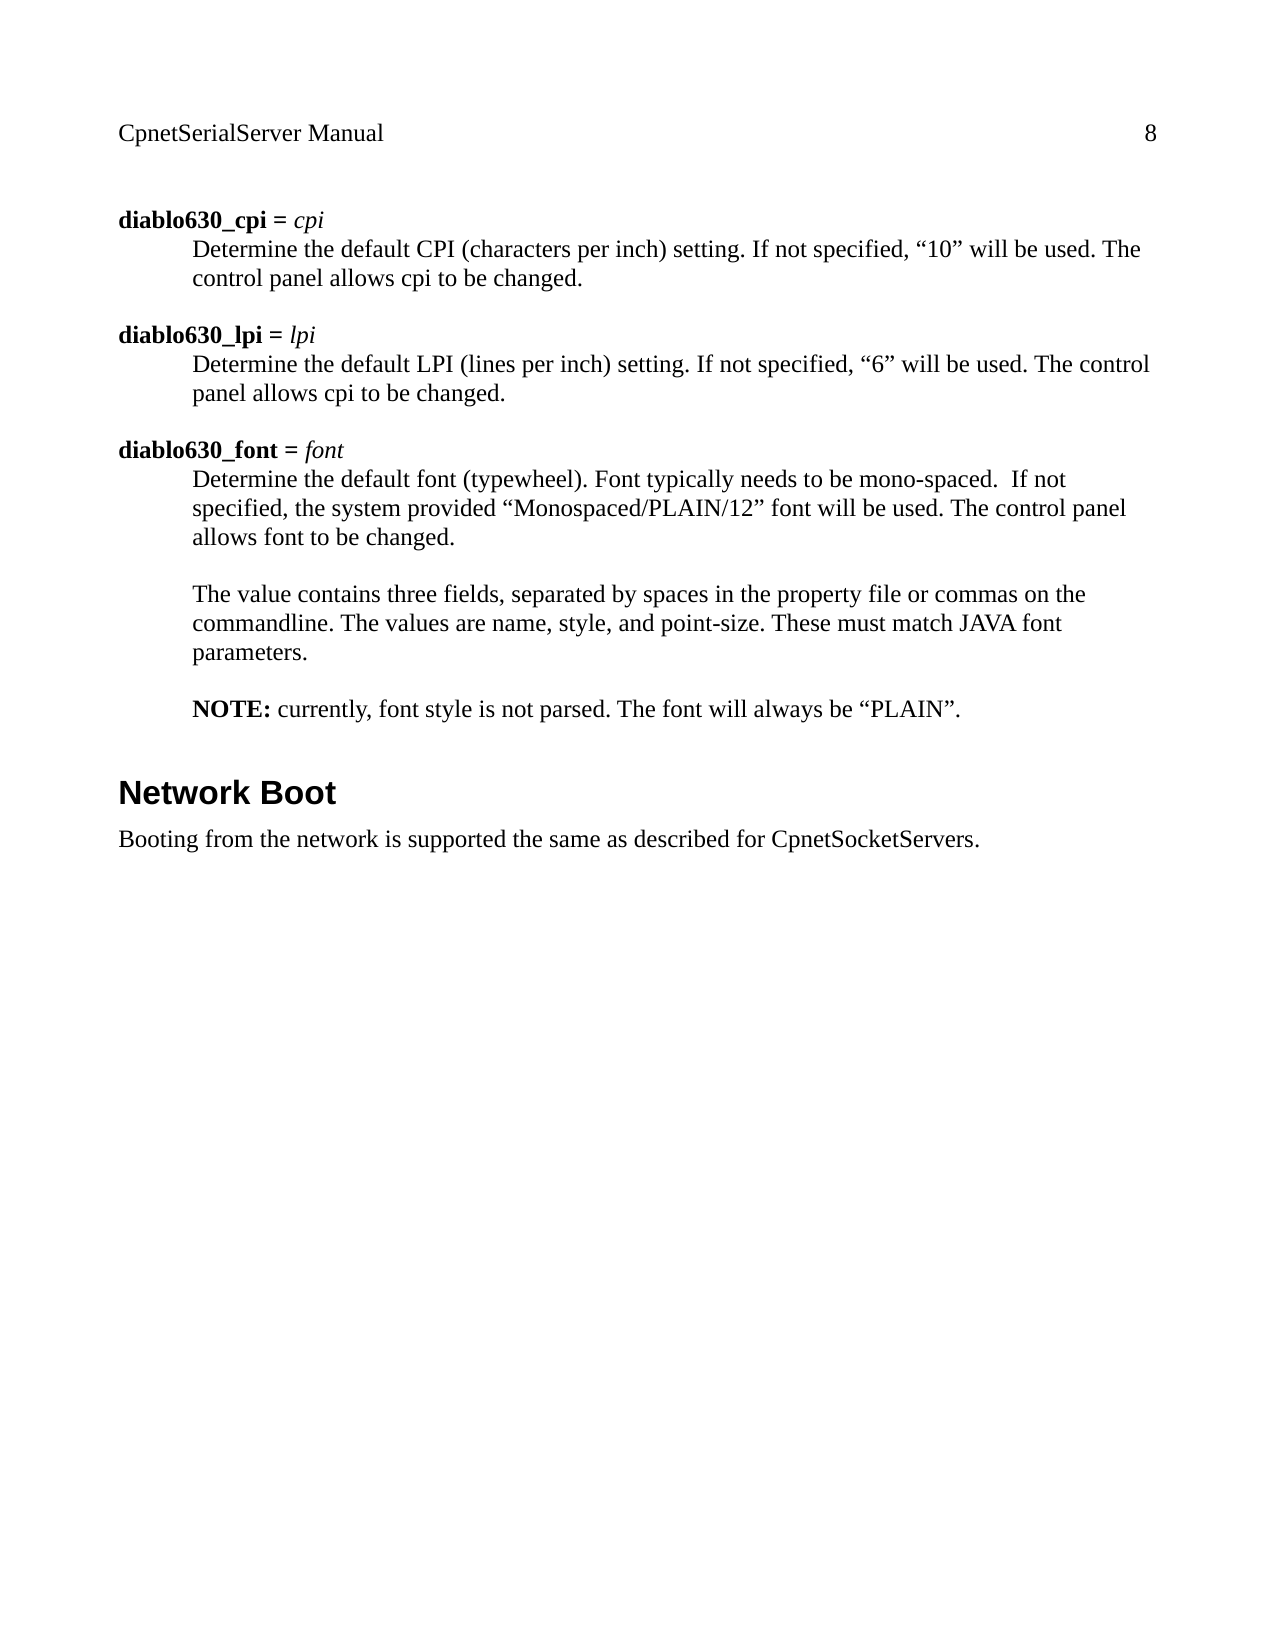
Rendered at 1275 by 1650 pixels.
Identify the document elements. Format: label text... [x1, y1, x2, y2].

text diablo630_lpi = lpi [118, 321, 1157, 349]
subtitle Network Boot [118, 773, 1157, 811]
text diablo630_cpi = cpi [118, 177, 1157, 234]
text diablo630_font = font [118, 436, 1157, 464]
text Determine the default font (typewheel). Font typically needs to be mono-spaced. If not specified, the system provided “Monospaced/PLAIN/12” font will be used. The control panel allows font to be changed. [192, 464, 1157, 551]
text Determine the default LPI (lines per inch) setting. If not specified, “6” will be used. The control panel allows cpi to be changed. [192, 349, 1157, 407]
text Booting from the network is supported the same as described for CpnetSocketServers. [118, 824, 1157, 853]
text The value contains three fields, separated by spaces in the property file or commas on the commandline. The values are name, style, and point-size. These must match JAVA font parameters. [192, 579, 1157, 666]
text NOTE: currently, font style is not parsed. The font will always be “PLAIN”. [192, 694, 1157, 723]
text Determine the default CPI (characters per inch) setting. If not specified, “10” will be used. The control panel allows cpi to be changed. [192, 234, 1157, 292]
